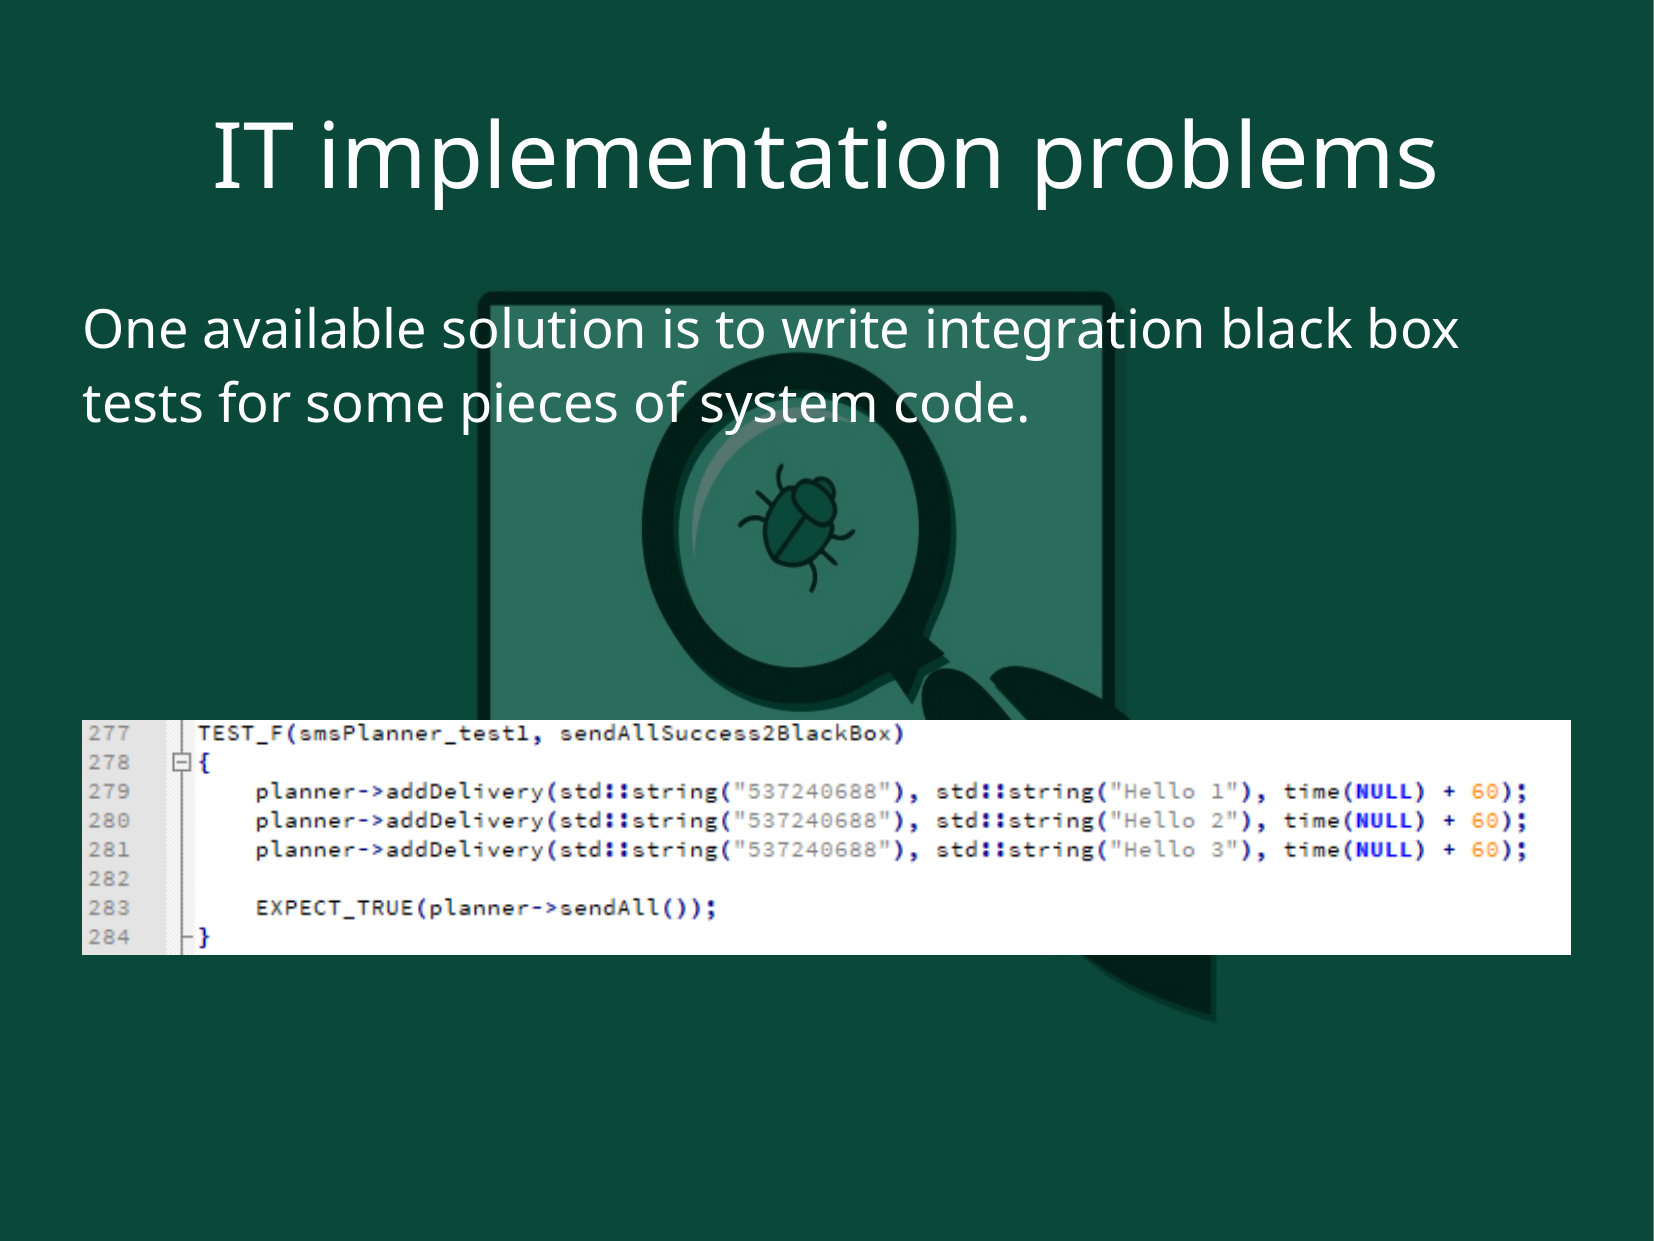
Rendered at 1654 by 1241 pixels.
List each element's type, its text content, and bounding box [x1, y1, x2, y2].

picture [0, 0, 1654, 1241]
list One available solution is to write integration black box tests for some pieces of system code. [82, 290, 1571, 634]
title IT implementation problems [82, 49, 1571, 257]
